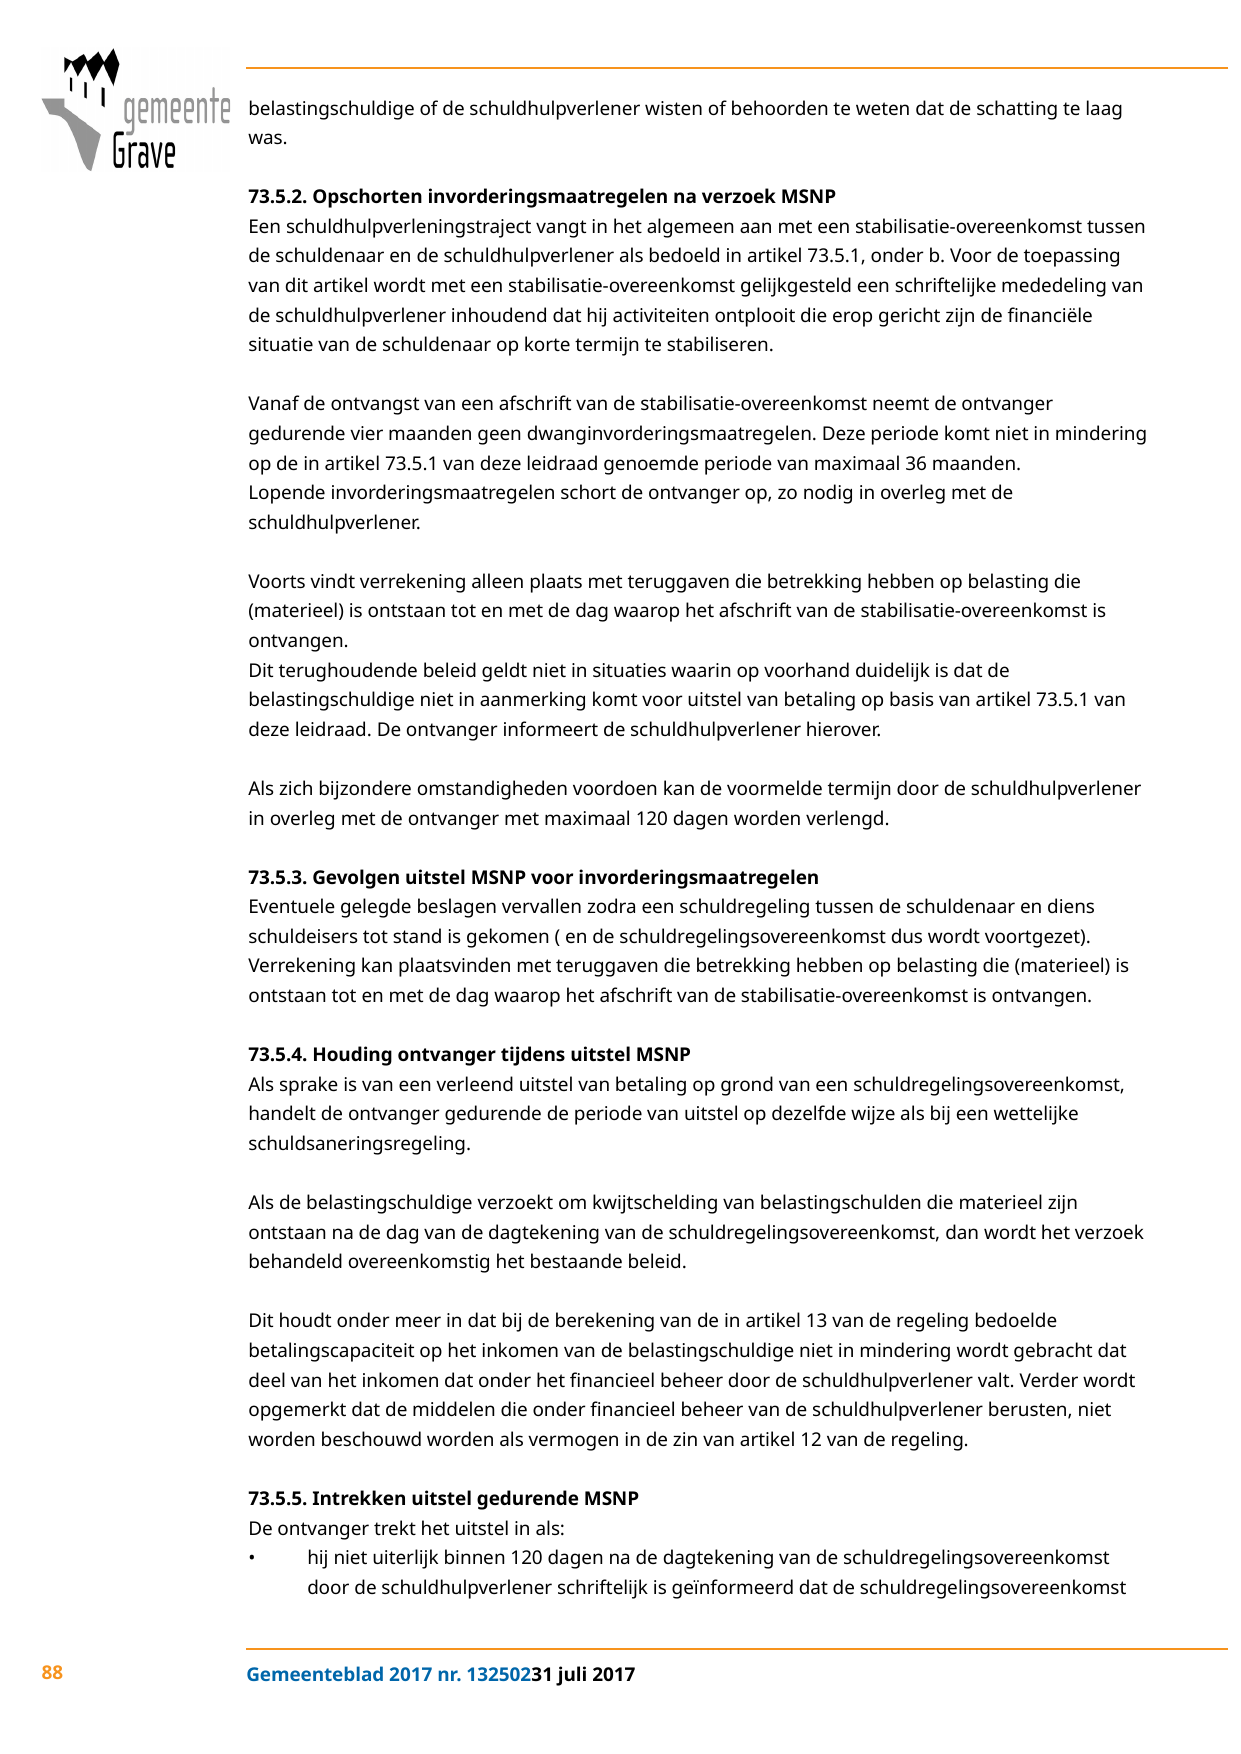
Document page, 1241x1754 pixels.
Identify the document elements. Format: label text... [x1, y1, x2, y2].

text 73.5.4. Houding ontvanger tijdens uitstel MSNP [248, 1041, 1152, 1067]
text Een schuldhulpverleningstraject vangt in het algemeen aan met een stabilisatie-overeenkomst tussen de schuldenaar en de schuldhulpverlener als bedoeld in artikel 73.5.1, onder b. Voor de toepassing van dit artikel wordt met een stabilisatie-overeenkomst gelijkgesteld een schriftelijke mededeling van de schuldhulpverlener inhoudend dat hij activiteiten ontplooit die erop gericht zijn de financiële situatie van de schuldenaar op korte termijn te stabiliseren. [248, 213, 1152, 357]
text 73.5.5. Intrekken uitstel gedurende MSNP [248, 1485, 1152, 1511]
text Als sprake is van een verleend uitstel van betaling op grond van een schuldregelingsovereenkomst, handelt de ontvanger gedurende de periode van uitstel op dezelfde wijze als bij een wettelijke schuldsaneringsregeling. [248, 1071, 1152, 1156]
text Voorts vindt verrekening alleen plaats met teruggaven die betrekking hebben op belasting die (materieel) is ontstaan tot en met de dag waarop het afschrift van de stabilisatie-overeenkomst is ontvangen. [248, 568, 1152, 653]
text Als de belastingschuldige verzoekt om kwijtschelding van belastingschulden die materieel zijn ontstaan na de dag van de dagtekening van de schuldregelingsovereenkomst, dan wordt het verzoek behandeld overeenkomstig het bestaande beleid. [248, 1189, 1152, 1274]
text Vanaf de ontvangst van een afschrift van de stabilisatie-overeenkomst neemt de ontvanger gedurende vier maanden geen dwanginvorderingsmaatregelen. Deze periode komt niet in mindering op de in artikel 73.5.1 van deze leidraad genoemde periode van maximaal 36 maanden. [248, 391, 1152, 476]
text 73.5.2. Opschorten invorderingsmaatregelen na verzoek MSNP [248, 183, 1152, 209]
text belastingschuldige of de schuldhulpverlener wisten of behoorden te weten dat de schatting te laag was. [248, 95, 1152, 150]
text De ontvanger trekt het uitstel in als: [248, 1515, 1152, 1541]
picture [41, 47, 231, 172]
text Dit terughoudende beleid geldt niet in situaties waarin op voorhand duidelijk is dat de belastingschuldige niet in aanmerking komt voor uitstel van betaling op basis van artikel 73.5.1 van deze leidraad. De ontvanger informeert de schuldhulpverlener hierover. [248, 657, 1152, 742]
text Als zich bijzondere omstandigheden voordoen kan de voormelde termijn door de schuldhulpverlener in overleg met de ontvanger met maximaal 120 dagen worden verlengd. [248, 775, 1152, 831]
text Dit houdt onder meer in dat bij de berekening van de in artikel 13 van de regeling bedoelde betalingscapaciteit op het inkomen van de belastingschuldige niet in mindering wordt gebracht dat deel van het inkomen dat onder het financieel beheer door de schuldhulpverlener valt. Verder wordt opgemerkt dat de middelen die onder financieel beheer van de schuldhulpverlener berusten, niet worden beschouwd worden als vermogen in de zin van artikel 12 van de regeling. [248, 1308, 1152, 1452]
list hij niet uiterlijk binnen 120 dagen na de dagtekening van de schuldregelingsovereenkomst door de schuldhulpverlener schriftelijk is geïnformeerd dat de schuldregelingsovereenkomst [248, 1544, 1152, 1600]
text Verrekening kan plaatsvinden met teruggaven die betrekking hebben op belasting die (materieel) is ontstaan tot en met de dag waarop het afschrift van de stabilisatie-overeenkomst is ontvangen. [248, 953, 1152, 1008]
text Lopende invorderingsmaatregelen schort de ontvanger op, zo nodig in overleg met de schuldhulpverlener. [248, 479, 1152, 535]
text 73.5.3. Gevolgen uitstel MSNP voor invorderingsmaatregelen [248, 864, 1152, 890]
text Eventuele gelegde beslagen vervallen zodra een schuldregeling tussen de schuldenaar en diens schuldeisers tot stand is gekomen ( en de schuldregelingsovereenkomst dus wordt voortgezet). [248, 893, 1152, 949]
